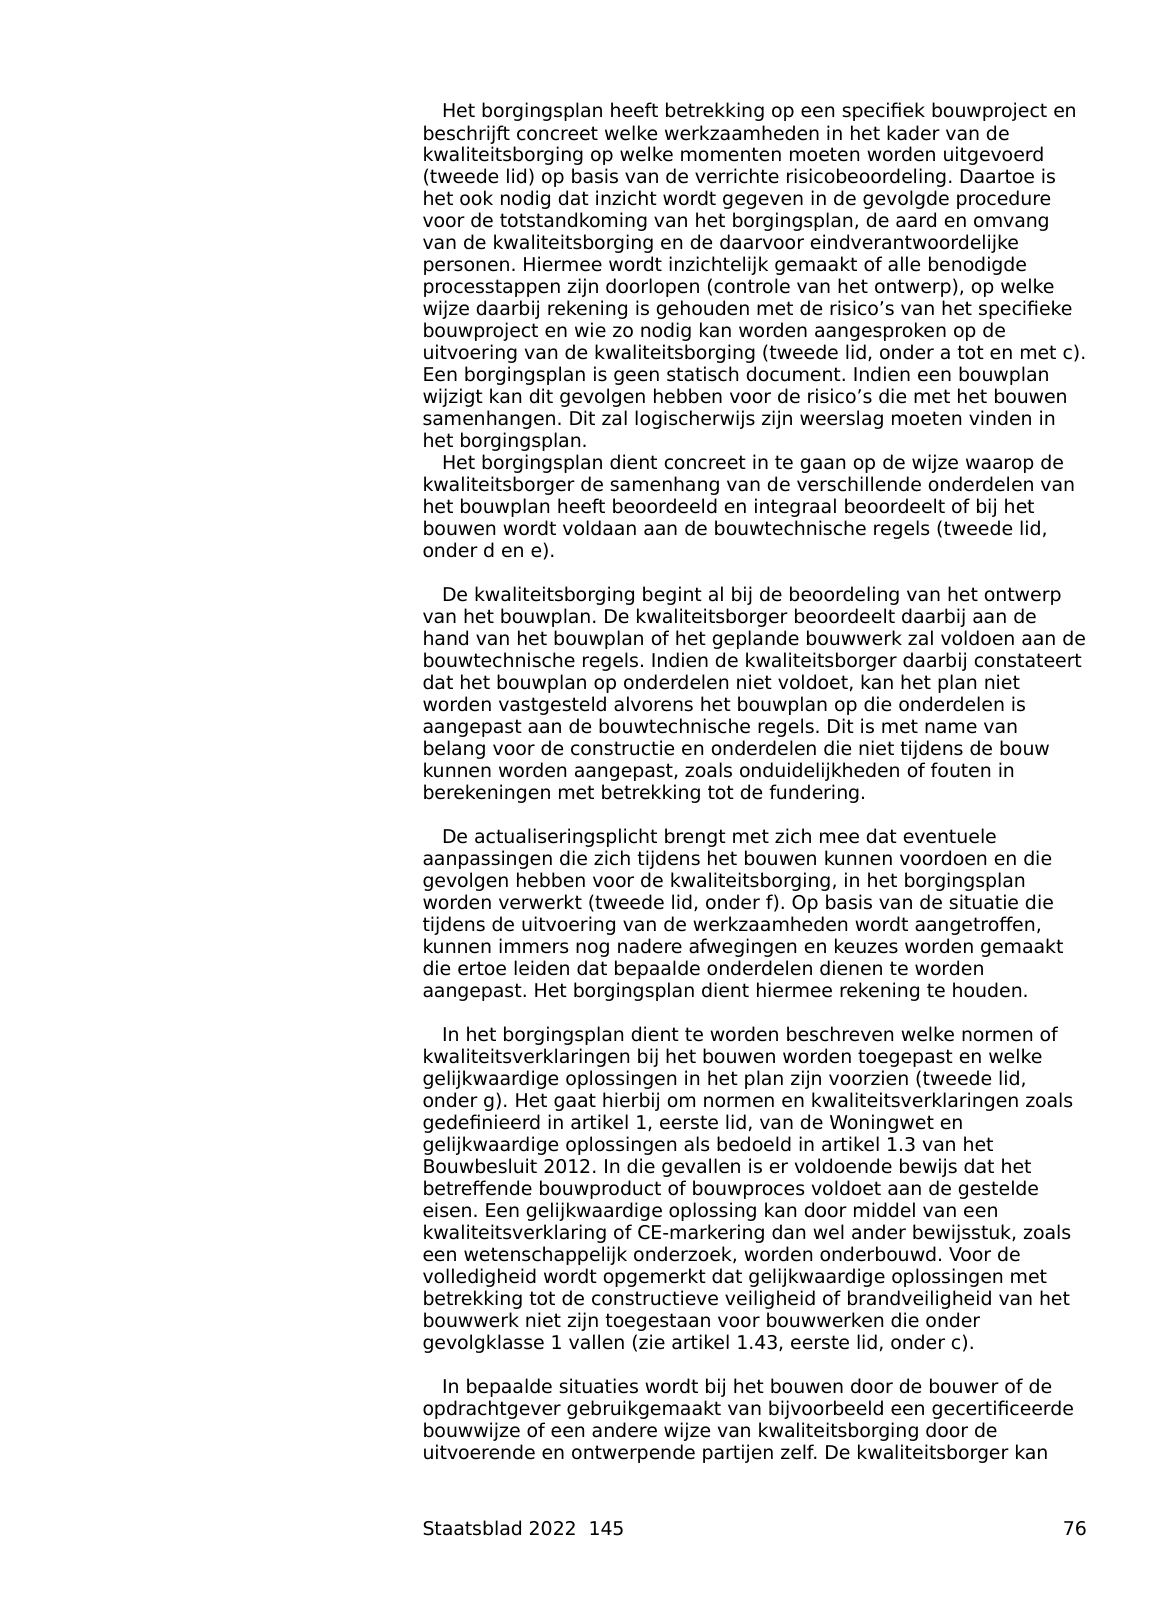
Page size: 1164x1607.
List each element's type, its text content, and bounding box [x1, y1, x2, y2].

text Het borgingsplan heeft betrekking op een specifiek bouwproject en beschrijft concreet welke werkzaamheden in het kader van de kwaliteitsborging op welke momenten moeten worden uitgevoerd (tweede lid) op basis van de verrichte risicobeoordeling. Daartoe is het ook nodig dat inzicht wordt gegeven in de gevolgde procedure voor de totstandkoming van het borgingsplan, de aard en omvang van de kwaliteitsborging en de daarvoor eindverantwoordelijke personen. Hiermee wordt inzichtelijk gemaakt of alle benodigde processtappen zijn doorlopen (controle van het ontwerp), op welke wijze daarbij rekening is gehouden met de risico’s van het specifieke bouwproject en wie zo nodig kan worden aangesproken op de uitvoering van de kwaliteitsborging (tweede lid, onder a tot en met c). Een borgingsplan is geen statisch document. Indien een bouwplan wijzigt kan dit gevolgen hebben voor de risico’s die met het bouwen samenhangen. Dit zal logischerwijs zijn weerslag moeten vinden in het borgingsplan. [422, 100, 1087, 452]
text In het borgingsplan dient te worden beschreven welke normen of kwaliteitsverklaringen bij het bouwen worden toegepast en welke gelijkwaardige oplossingen in het plan zijn voorzien (tweede lid, onder g). Het gaat hierbij om normen en kwaliteitsverklaringen zoals gedefinieerd in artikel 1, eerste lid, van de Woningwet en gelijkwaardige oplossingen als bedoeld in artikel 1.3 van het Bouwbesluit 2012. In die gevallen is er voldoende bewijs dat het betreffende bouwproduct of bouwproces voldoet aan de gestelde eisen. Een gelijkwaardige oplossing kan door middel van een kwaliteitsverklaring of CE-markering dan wel ander bewijsstuk, zoals een wetenschappelijk onderzoek, worden onderbouwd. Voor de volledigheid wordt opgemerkt dat gelijkwaardige oplossingen met betrekking tot de constructieve veiligheid of brandveiligheid van het bouwwerk niet zijn toegestaan voor bouwwerken die onder gevolgklasse 1 vallen (zie artikel 1.43, eerste lid, onder c). [422, 1024, 1087, 1354]
text De actualiseringsplicht brengt met zich mee dat eventuele aanpassingen die zich tijdens het bouwen kunnen voordoen en die gevolgen hebben voor de kwaliteitsborging, in het borgingsplan worden verwerkt (tweede lid, onder f). Op basis van de situatie die tijdens de uitvoering van de werkzaamheden wordt aangetroffen, kunnen immers nog nadere afwegingen en keuzes worden gemaakt die ertoe leiden dat bepaalde onderdelen dienen te worden aangepast. Het borgingsplan dient hiermee rekening te houden. [422, 826, 1087, 1002]
text De kwaliteitsborging begint al bij de beoordeling van het ontwerp van het bouwplan. De kwaliteitsborger beoordeelt daarbij aan de hand van het bouwplan of het geplande bouwwerk zal voldoen aan de bouwtechnische regels. Indien de kwaliteitsborger daarbij constateert dat het bouwplan op onderdelen niet voldoet, kan het plan niet worden vastgesteld alvorens het bouwplan op die onderdelen is aangepast aan de bouwtechnische regels. Dit is met name van belang voor de constructie en onderdelen die niet tijdens de bouw kunnen worden aangepast, zoals onduidelijkheden of fouten in berekeningen met betrekking tot de fundering. [422, 584, 1087, 804]
text Het borgingsplan dient concreet in te gaan op de wijze waarop de kwaliteitsborger de samenhang van de verschillende onderdelen van het bouwplan heeft beoordeeld en integraal beoordeelt of bij het bouwen wordt voldaan aan de bouwtechnische regels (tweede lid, onder d en e). [422, 452, 1087, 562]
text In bepaalde situaties wordt bij het bouwen door de bouwer of de opdrachtgever gebruikgemaakt van bijvoorbeeld een gecertificeerde bouwwijze of een andere wijze van kwaliteitsborging door de uitvoerende en ontwerpende partijen zelf. De kwaliteitsborger kan [422, 1376, 1087, 1464]
